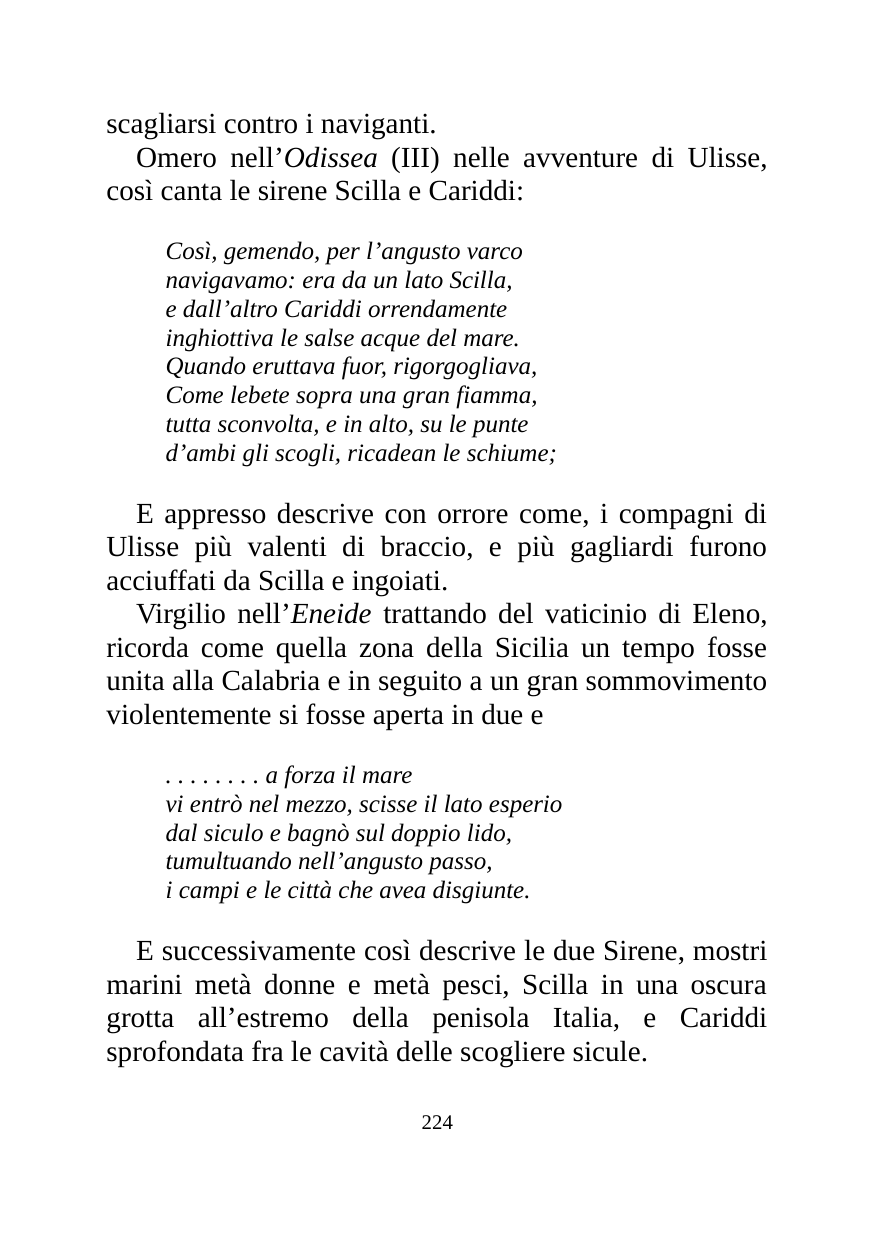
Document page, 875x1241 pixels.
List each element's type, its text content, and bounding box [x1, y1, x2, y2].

text E appresso descrive con orrore come, i compagni di Ulisse più valenti di braccio, e più gagliardi furono acciuffati da Scilla e ingoiati. [106, 496, 768, 596]
text E successivamente così descrive le due Sirene, mostri marini metà donne e metà pesci, Scilla in una oscura grotta all’estremo della penisola Italia, e Cariddi sprofondata fra le cavità delle scogliere sicule. [106, 933, 768, 1067]
text . . . . . . . . a forza il mare vi entrò nel mezzo, scisse il lato esperio dal siculo e bagnò sul doppio lido, tumultuando nell’angusto passo, i campi e le città che avea disgiunte. [165, 760, 768, 904]
text Virgilio nell’Eneide trattando del vaticinio di Eleno, ricorda come quella zona della Sicilia un tempo fosse unita alla Calabria e in seguito a un gran sommovimento violentemente si fosse aperta in due e [106, 596, 768, 731]
text Omero nell’Odissea (III) nelle avventure di Ulisse, così canta le sirene Scilla e Cariddi: [106, 140, 768, 207]
text Così, gemendo, per l’angusto varco navigavamo: era da un lato Scilla, e dall’altro Cariddi orrendamente inghiottiva le salse acque del mare. Quando eruttava fuor, rigorgogliava, Come lebete sopra una gran fiamma, tutta sconvolta, e in alto, su le punte d’ambi gli scogli, ricadean le schiume; [165, 236, 768, 466]
text scagliarsi contro i naviganti. [106, 106, 768, 140]
